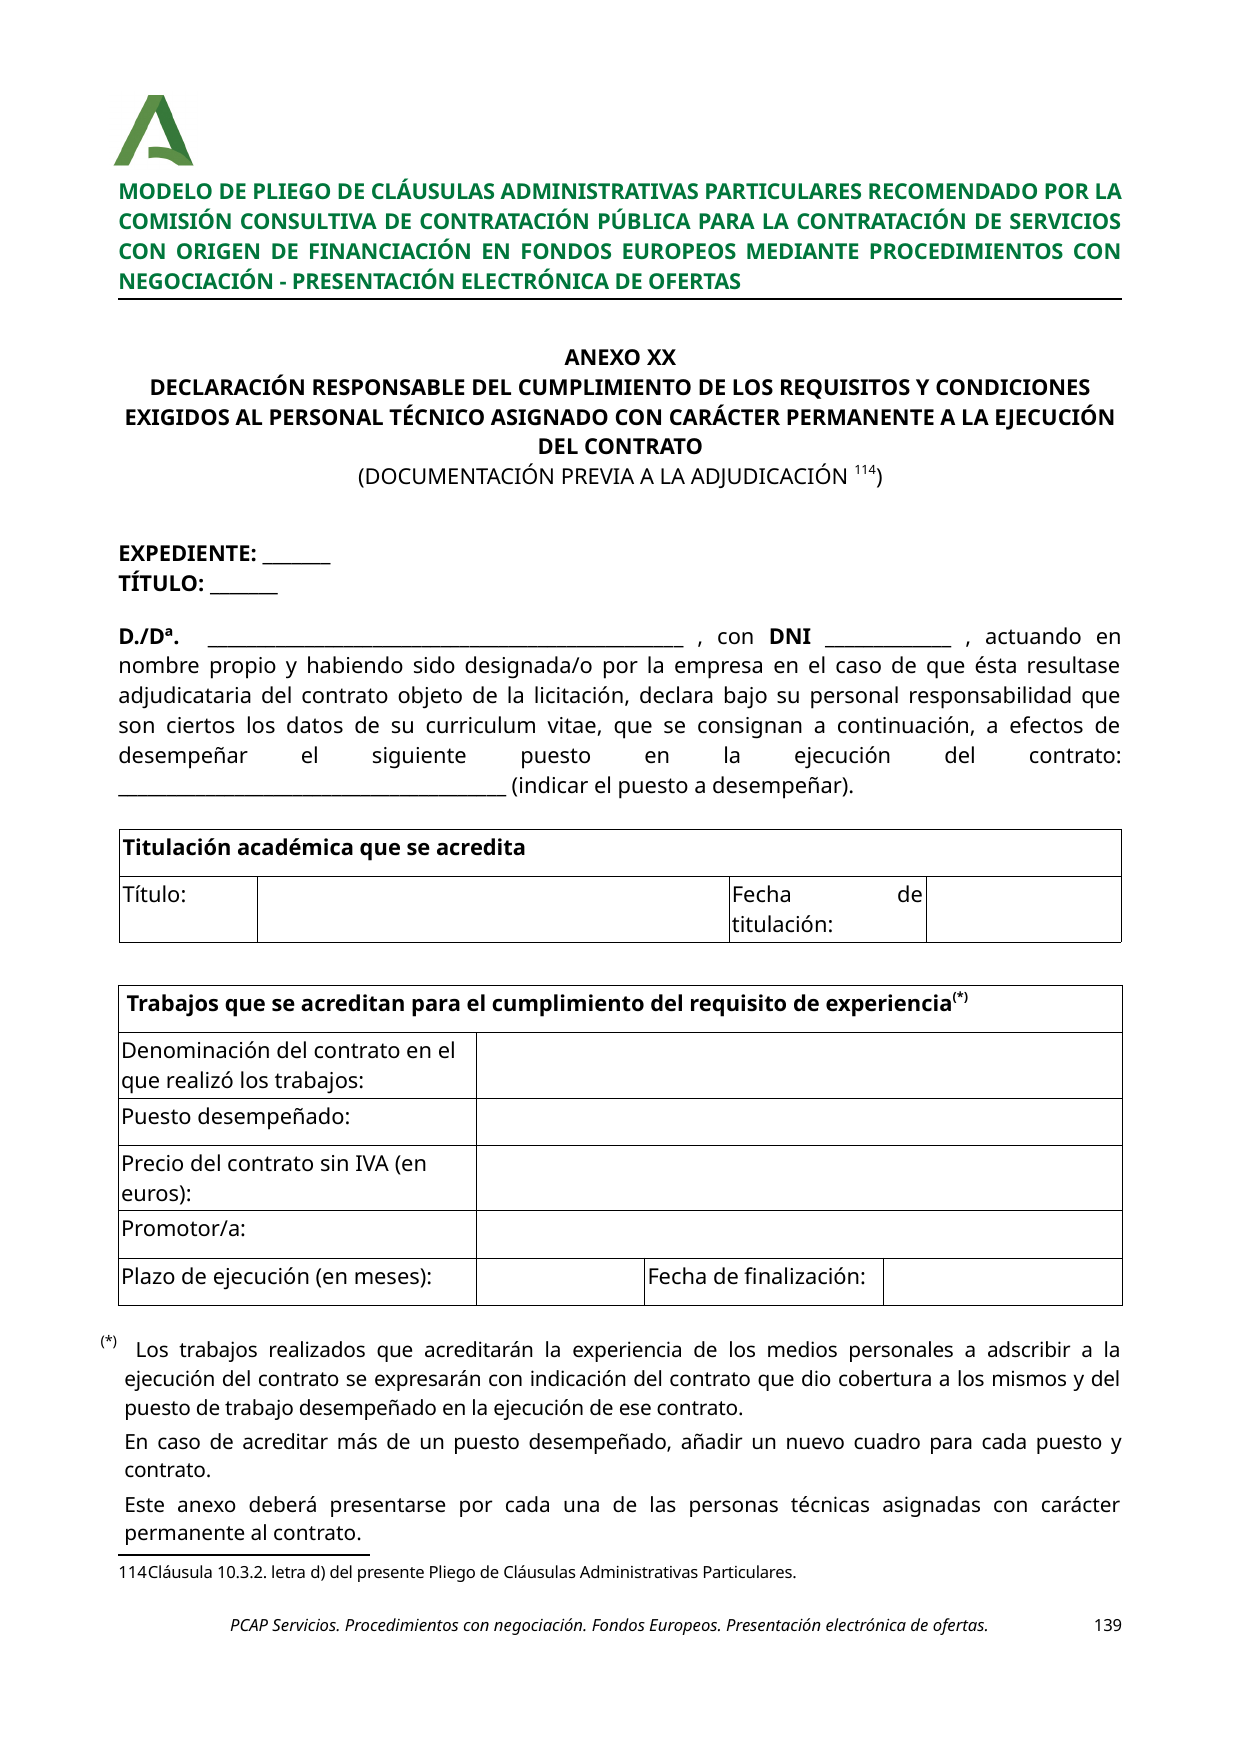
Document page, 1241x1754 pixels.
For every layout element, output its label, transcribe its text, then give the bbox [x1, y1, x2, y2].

text Cláusula 10.3.2. letra d) del presente Pliego de Cláusulas Administrativas Particulares. [118, 1561, 1122, 1584]
table_cell Fecha de titulación: [730, 877, 926, 942]
text (DOCUMENTACIÓN PREVIA A LA ADJUDICACIÓN ) [118, 461, 1122, 491]
table_cell [477, 1211, 1122, 1258]
table_cell Fecha de finalización: [645, 1259, 883, 1305]
text En caso de acreditar más de un puesto desempeñado, añadir un nuevo cuadro para cada puesto y contrato. [124, 1427, 1122, 1484]
table_cell [927, 877, 1121, 942]
table_cell Denominación del contrato en el que realizó los trabajos: [119, 1033, 476, 1098]
table_cell Puesto desempeñado: [119, 1099, 476, 1145]
text TÍTULO: _______ [118, 568, 1122, 598]
table_cell Precio del contrato sin IVA (en euros): [119, 1146, 476, 1210]
text DECLARACIÓN RESPONSABLE DEL CUMPLIMIENTO DE LOS REQUISITOS Y CONDICIONES EXIGIDOS AL PERSONAL TÉCNICO ASIGNADO CON CARÁCTER PERMANENTE A LA EJECUCIÓN DEL CONTRATO [118, 372, 1122, 461]
table_cell [477, 1099, 1122, 1145]
text EXPEDIENTE: _______ [118, 538, 1122, 568]
text (*) Los trabajos realizados que acreditarán la experiencia de los medios personales a adscribir a la ejecución del contrato se expresarán con indicación del contrato que dio cobertura a los mismos y del puesto de trabajo desempeñado en la ejecución de ese contrato. [100, 1330, 1122, 1421]
picture [109, 91, 198, 170]
table_cell [884, 1259, 1122, 1305]
text MODELO DE PLIEGO DE CLÁUSULAS ADMINISTRATIVAS PARTICULARES RECOMENDADO POR LA COMISIÓN CONSULTIVA DE CONTRATACIÓN PÚBLICA PARA LA CONTRATACIÓN DE SERVICIOS CON ORIGEN DE FINANCIACIÓN EN FONDOS EUROPEOS MEDIANTE PROCEDIMIENTOS CON NEGOCIACIÓN - PRESENTACIÓN ELECTRÓNICA DE OFERTAS [118, 176, 1122, 298]
table_cell [477, 1146, 1122, 1210]
text D./Dª. _________________________________________________ , con DNI _____________ , actuando en nombre propio y habiendo sido designada/o por la empresa en el caso de que ésta resultase adjudicataria del contrato objeto de la licitación, declara bajo su personal responsabilidad que son ciertos los datos de su curriculum vitae, que se consignan a continuación, a efectos de desempeñar el siguiente puesto en la ejecución del contrato: ________________________________________ (indicar el puesto a desempeñar). [118, 621, 1122, 799]
table_cell [258, 877, 729, 942]
table_header Titulación académica que se acredita [120, 830, 1121, 876]
table_cell [477, 1033, 1122, 1098]
table_cell [477, 1259, 644, 1305]
table_cell Plazo de ejecución (en meses): [119, 1259, 476, 1305]
table_cell Promotor/a: [119, 1211, 476, 1258]
text ANEXO XX [118, 342, 1122, 372]
text Este anexo deberá presentarse por cada una de las personas técnicas asignadas con carácter permanente al contrato. [124, 1490, 1122, 1547]
table_header Trabajos que se acreditan para el cumplimiento del requisito de experiencia(*) [119, 986, 1122, 1032]
table_cell Título: [120, 877, 257, 942]
